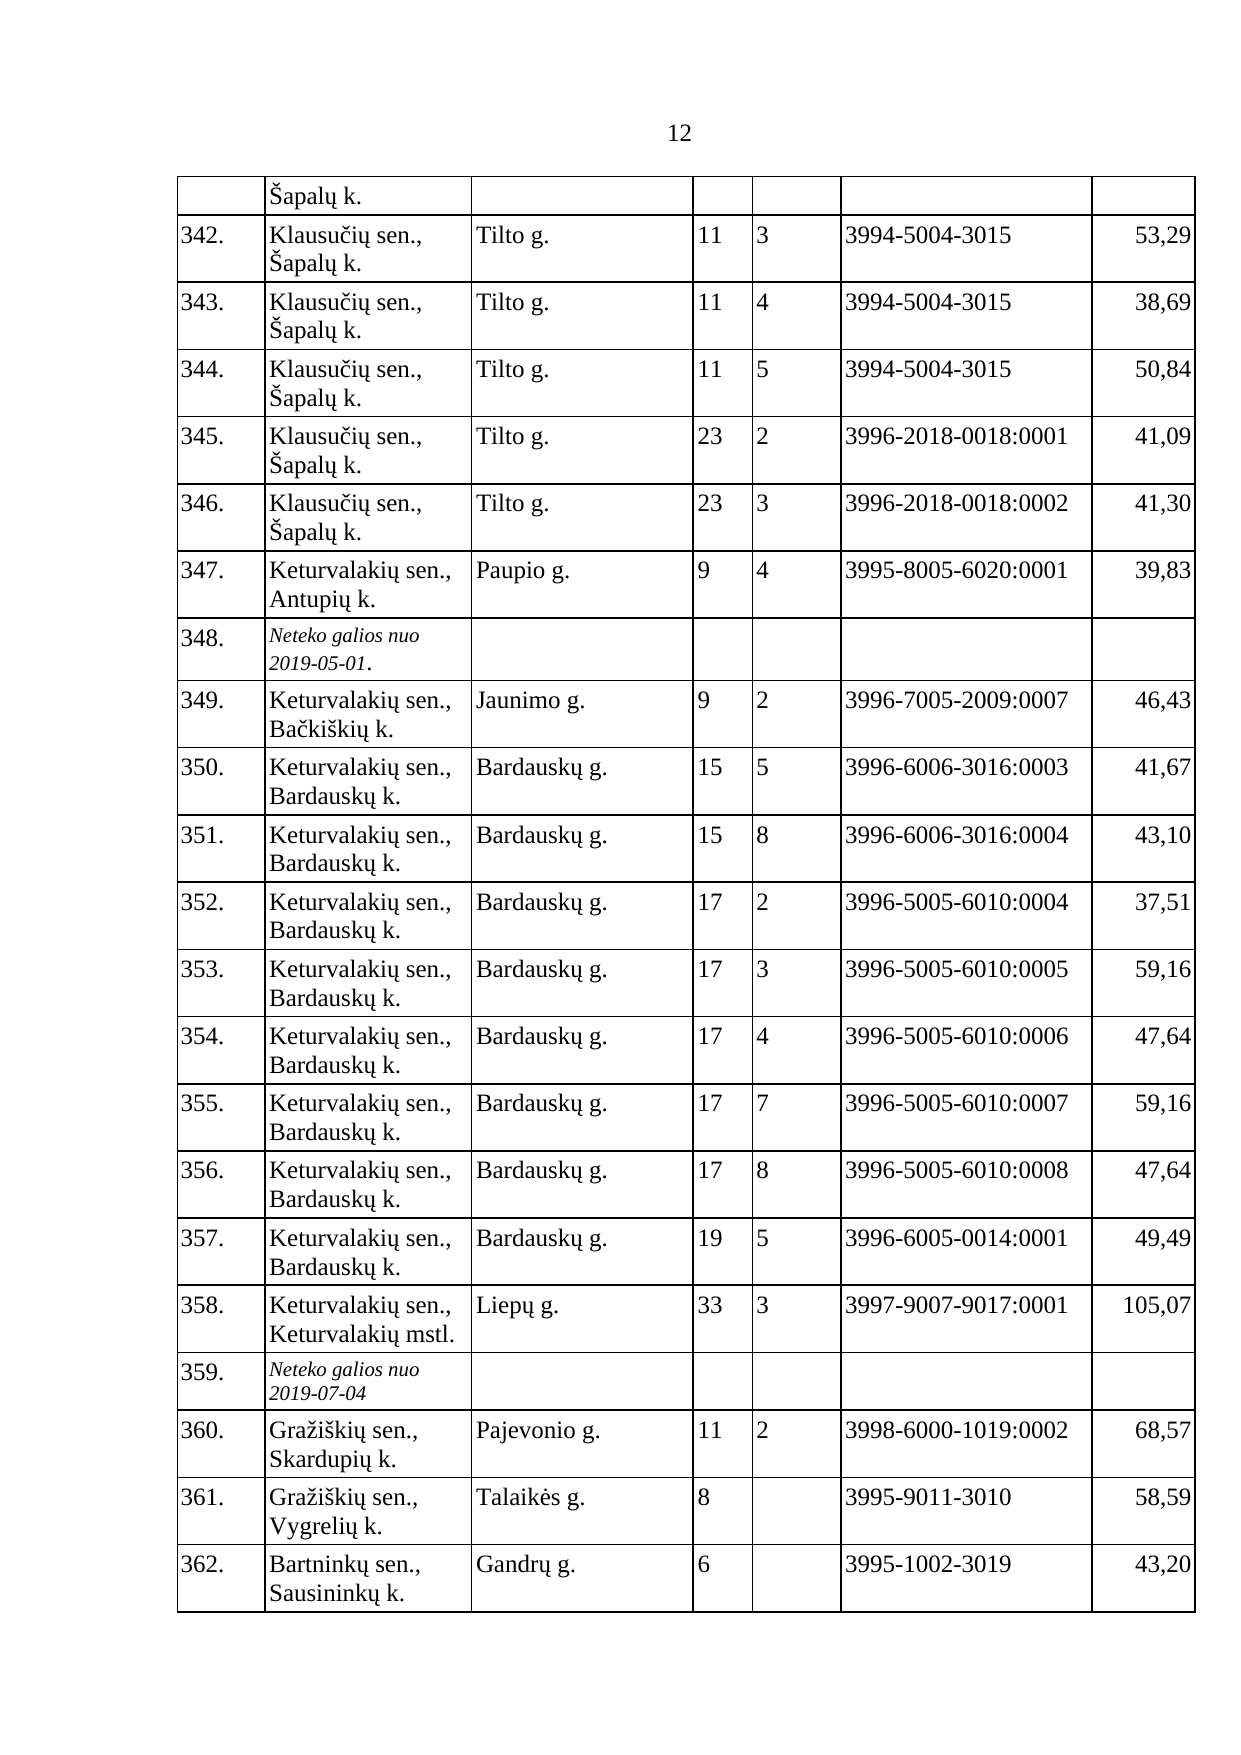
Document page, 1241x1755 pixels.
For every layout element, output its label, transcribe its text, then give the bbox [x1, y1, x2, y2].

table_cell 38,69 [1093, 283, 1194, 348]
table_cell 11 [694, 216, 752, 281]
table_cell [166, 1217, 177, 1284]
table_cell [166, 1016, 177, 1083]
table_cell [1093, 177, 1194, 214]
table_cell [1196, 1083, 1200, 1150]
table_cell 3995-8005-6020:0001 [842, 552, 1091, 617]
table_cell 4 [753, 1017, 840, 1083]
table_cell Bardauskų g. [472, 1017, 692, 1083]
table_cell Klausučių sen., Šapalų k. [266, 485, 471, 550]
table_cell Bardauskų g. [472, 1219, 692, 1284]
table_cell 50,84 [1093, 350, 1194, 416]
table_cell [1196, 1217, 1200, 1284]
table_cell Tilto g. [472, 283, 692, 348]
table_cell [1196, 281, 1200, 348]
table_cell [694, 177, 752, 214]
table_cell Gražiškių sen., Vygrelių k. [266, 1478, 471, 1544]
table_cell Talaikės g. [472, 1478, 692, 1544]
table_cell 17 [694, 1085, 752, 1150]
table_cell 349. [178, 681, 264, 747]
table_cell 2 [753, 417, 840, 483]
table_cell [1196, 747, 1200, 814]
table_cell [166, 617, 177, 680]
table_cell 5 [753, 1219, 840, 1284]
table_cell [166, 1477, 177, 1544]
table_cell 3995-9011-3010 [842, 1478, 1091, 1544]
table_cell 348. [178, 619, 264, 680]
table_cell Keturvalakių sen., Bardauskų k. [266, 816, 471, 881]
table_cell 19 [694, 1219, 752, 1284]
table_cell [166, 214, 177, 281]
table_cell 3994-5004-3015 [842, 283, 1091, 348]
table_cell 351. [178, 816, 264, 881]
table_cell [1093, 619, 1194, 680]
table_cell 361. [178, 1478, 264, 1544]
table_cell 344. [178, 350, 264, 416]
table_cell 33 [694, 1286, 752, 1352]
table_cell 3996-7005-2009:0007 [842, 681, 1091, 747]
table_cell 47,64 [1093, 1017, 1194, 1083]
table_cell [1196, 1544, 1200, 1611]
table_cell 343. [178, 283, 264, 348]
table_cell 359. [178, 1353, 264, 1409]
table_cell 59,16 [1093, 950, 1194, 1016]
table_cell Bardauskų g. [472, 748, 692, 814]
table_cell [842, 177, 1091, 214]
table_cell Klausučių sen., Šapalų k. [266, 350, 471, 416]
table_cell [166, 881, 177, 948]
table_cell 355. [178, 1085, 264, 1150]
table_cell [178, 177, 264, 214]
table_cell [166, 1083, 177, 1150]
table_cell 17 [694, 1152, 752, 1217]
table_cell Bardauskų g. [472, 1152, 692, 1217]
table_cell Paupio g. [472, 552, 692, 617]
table_cell Tilto g. [472, 417, 692, 483]
table_cell Keturvalakių sen., Antupių k. [266, 552, 471, 617]
table_cell Liepų g. [472, 1286, 692, 1352]
table_cell Bardauskų g. [472, 816, 692, 881]
table_cell [166, 1150, 177, 1217]
table_cell 3 [753, 1286, 840, 1352]
table_cell 68,57 [1093, 1411, 1194, 1477]
table_cell [472, 1353, 692, 1409]
table_cell Bardauskų g. [472, 950, 692, 1016]
table_cell 11 [694, 283, 752, 348]
table_cell 6 [694, 1545, 752, 1611]
table_cell [1196, 1150, 1200, 1217]
table_cell 11 [694, 350, 752, 416]
table_cell Tilto g. [472, 216, 692, 281]
table_cell 17 [694, 950, 752, 1016]
table_cell 41,09 [1093, 417, 1194, 483]
table_cell 8 [753, 1152, 840, 1217]
table_cell 3996-6005-0014:0001 [842, 1219, 1091, 1284]
table_cell [1196, 550, 1200, 617]
table_cell Keturvalakių sen., Bardauskų k. [266, 883, 471, 948]
table_cell 350. [178, 748, 264, 814]
table_cell [1196, 617, 1200, 680]
table_cell [753, 177, 840, 214]
table_cell [694, 1353, 752, 1409]
table_cell 3996-5005-6010:0005 [842, 950, 1091, 1016]
table_cell 8 [753, 816, 840, 881]
table_cell Gandrų g. [472, 1545, 692, 1611]
table_cell Klausučių sen., Šapalų k. [266, 417, 471, 483]
table_cell 2 [753, 883, 840, 948]
table_cell 347. [178, 552, 264, 617]
table_cell [1196, 176, 1200, 214]
table_cell 39,83 [1093, 552, 1194, 617]
table_cell 3996-5005-6010:0007 [842, 1085, 1091, 1150]
table_cell 362. [178, 1545, 264, 1611]
table_cell 3996-6006-3016:0003 [842, 748, 1091, 814]
table_cell [1196, 1409, 1200, 1477]
table_cell Gražiškių sen., Skardupių k. [266, 1411, 471, 1477]
table_cell 3994-5004-3015 [842, 350, 1091, 416]
table_cell [166, 1352, 177, 1409]
table_cell 352. [178, 883, 264, 948]
table_cell [1196, 814, 1200, 881]
table_cell [166, 747, 177, 814]
table_cell 2 [753, 681, 840, 747]
table_cell 41,67 [1093, 748, 1194, 814]
table_cell Neteko galios nuo 2019-05-01. [266, 619, 471, 680]
table_cell 7 [753, 1085, 840, 1150]
table_cell 360. [178, 1411, 264, 1477]
table_cell [166, 349, 177, 416]
table_cell 3996-6006-3016:0004 [842, 816, 1091, 881]
table_cell 49,49 [1093, 1219, 1194, 1284]
table_cell [166, 483, 177, 550]
table_cell [1196, 1016, 1200, 1083]
table_cell Klausučių sen., Šapalų k. [266, 216, 471, 281]
table_cell 5 [753, 748, 840, 814]
table_cell Keturvalakių sen., Bardauskų k. [266, 1085, 471, 1150]
table_cell [753, 1353, 840, 1409]
table_cell 41,30 [1093, 485, 1194, 550]
table_cell [166, 416, 177, 483]
table_cell [166, 1409, 177, 1477]
table_cell [166, 814, 177, 881]
table_cell 43,20 [1093, 1545, 1194, 1611]
table_cell 17 [694, 883, 752, 948]
table_cell 3996-2018-0018:0001 [842, 417, 1091, 483]
table_cell 5 [753, 350, 840, 416]
table_cell 3 [753, 485, 840, 550]
table_cell 358. [178, 1286, 264, 1352]
table_cell 342. [178, 216, 264, 281]
table_cell Bardauskų g. [472, 1085, 692, 1150]
table_cell 11 [694, 1411, 752, 1477]
table_cell 357. [178, 1219, 264, 1284]
table_cell 3 [753, 950, 840, 1016]
table_cell [753, 1478, 840, 1544]
table_cell Keturvalakių sen., Bardauskų k. [266, 1017, 471, 1083]
table_cell 23 [694, 485, 752, 550]
table_cell Keturvalakių sen., Keturvalakių mstl. [266, 1286, 471, 1352]
table_cell [166, 680, 177, 747]
table_cell 58,59 [1093, 1478, 1194, 1544]
table_cell [1196, 1284, 1200, 1352]
table_cell [1196, 881, 1200, 948]
table_cell 356. [178, 1152, 264, 1217]
table_cell 23 [694, 417, 752, 483]
table_cell 15 [694, 748, 752, 814]
table_cell [1196, 214, 1200, 281]
table_cell [842, 1353, 1091, 1409]
table_cell 3996-5005-6010:0004 [842, 883, 1091, 948]
table_cell [472, 619, 692, 680]
table_cell [1196, 1352, 1200, 1409]
table_cell 43,10 [1093, 816, 1194, 881]
table_cell 4 [753, 552, 840, 617]
table_cell [1196, 680, 1200, 747]
table_cell 105,07 [1093, 1286, 1194, 1352]
table_cell Neteko galios nuo 2019-07-04 [266, 1353, 471, 1409]
table_cell 3995-1002-3019 [842, 1545, 1091, 1611]
table_cell Klausučių sen., Šapalų k. [266, 283, 471, 348]
table_cell 3994-5004-3015 [842, 216, 1091, 281]
table_cell [166, 1544, 177, 1611]
table_cell Keturvalakių sen., Bardauskų k. [266, 1219, 471, 1284]
table_cell Jaunimo g. [472, 681, 692, 747]
table_cell 46,43 [1093, 681, 1194, 747]
table_cell 345. [178, 417, 264, 483]
table_cell [1196, 949, 1200, 1016]
table_cell 3996-2018-0018:0002 [842, 485, 1091, 550]
table_cell [166, 949, 177, 1016]
table_cell 53,29 [1093, 216, 1194, 281]
table_cell [1196, 416, 1200, 483]
table_cell [1093, 1353, 1194, 1409]
table_cell 9 [694, 552, 752, 617]
table_cell [753, 619, 840, 680]
table_cell Keturvalakių sen., Bačkiškių k. [266, 681, 471, 747]
table_cell [1196, 349, 1200, 416]
table_cell [842, 619, 1091, 680]
table_cell 3998-6000-1019:0002 [842, 1411, 1091, 1477]
table_cell 3997-9007-9017:0001 [842, 1286, 1091, 1352]
table_cell Bardauskų g. [472, 883, 692, 948]
table_cell Bartninkų sen., Sausininkų k. [266, 1545, 471, 1611]
table_cell 4 [753, 283, 840, 348]
table_cell 3 [753, 216, 840, 281]
table_cell 37,51 [1093, 883, 1194, 948]
table_cell 8 [694, 1478, 752, 1544]
table_cell 3996-5005-6010:0008 [842, 1152, 1091, 1217]
table_cell [166, 281, 177, 348]
table_cell [1196, 1477, 1200, 1544]
table_cell Tilto g. [472, 350, 692, 416]
table_cell [166, 1284, 177, 1352]
table_cell Keturvalakių sen., Bardauskų k. [266, 950, 471, 1016]
table_cell 3996-5005-6010:0006 [842, 1017, 1091, 1083]
table_cell 346. [178, 485, 264, 550]
table_cell 9 [694, 681, 752, 747]
table_cell [472, 177, 692, 214]
table_cell [166, 550, 177, 617]
table_cell [694, 619, 752, 680]
table_cell 59,16 [1093, 1085, 1194, 1150]
table_cell [753, 1545, 840, 1611]
table_cell Keturvalakių sen., Bardauskų k. [266, 1152, 471, 1217]
table_cell 17 [694, 1017, 752, 1083]
table_cell [1196, 483, 1200, 550]
table_cell 354. [178, 1017, 264, 1083]
table_cell Keturvalakių sen., Bardauskų k. [266, 748, 471, 814]
table_cell 2 [753, 1411, 840, 1477]
table_cell Šapalų k. [266, 177, 471, 214]
table_cell 353. [178, 950, 264, 1016]
table_cell [166, 176, 177, 214]
table_cell 15 [694, 816, 752, 881]
table_cell Pajevonio g. [472, 1411, 692, 1477]
table_cell 47,64 [1093, 1152, 1194, 1217]
table_cell Tilto g. [472, 485, 692, 550]
